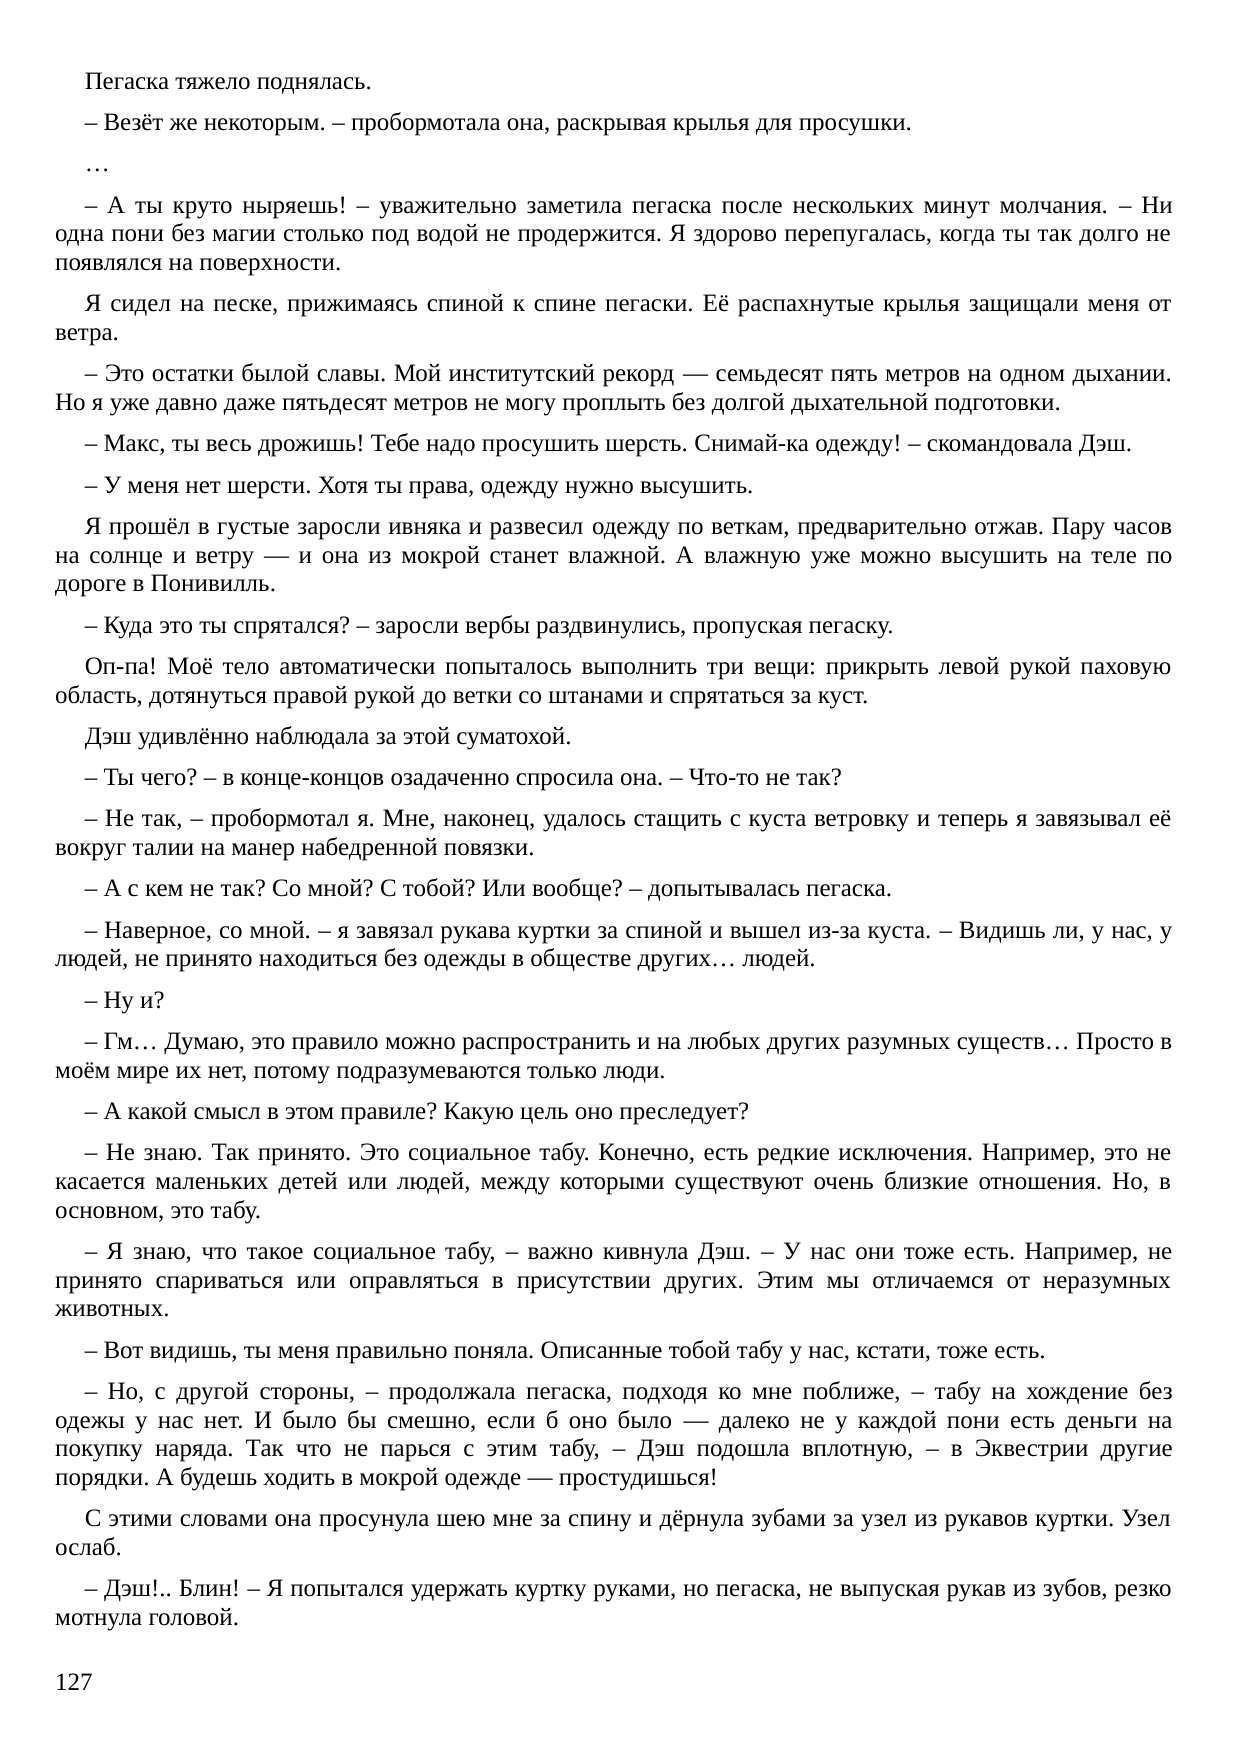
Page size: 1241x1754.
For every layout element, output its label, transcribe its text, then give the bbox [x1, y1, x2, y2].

text – Наверное, со мной. – я завязал рукава куртки за спиной и вышел из-за куста. – Видишь ли, у нас, у людей, не принято находиться без одежды в обществе других… людей. [55, 915, 1173, 972]
text – А какой смысл в этом правиле? Какую цель оно преследует? [55, 1096, 1173, 1125]
text – Гм… Думаю, это правило можно распространить и на любых других разумных существ… Просто в моём мире их нет, потому подразумеваются только люди. [55, 1026, 1173, 1083]
text – Везёт же некоторым. – пробормотала она, раскрывая крылья для просушки. [55, 107, 1173, 136]
text – А ты круто ныряешь! – уважительно заметила пегаска после нескольких минут молчания. – Ни одна пони без магии столько под водой не продержится. Я здорово перепугалась, когда ты так долго не появлялся на поверхности. [55, 190, 1173, 276]
text … [55, 148, 1173, 177]
text – Я знаю, что такое социальное табу, – важно кивнула Дэш. – У нас они тоже есть. Например, не принято спариваться или оправляться в присутствии других. Этим мы отличаемся от неразумных животных. [55, 1236, 1173, 1322]
text – Вот видишь, ты меня правильно поняла. Описанные тобой табу у нас, кстати, тоже есть. [55, 1335, 1173, 1363]
text – Куда это ты спрятался? – заросли вербы раздвинулись, пропуская пегаску. [55, 610, 1173, 638]
text – Макс, ты весь дрожишь! Тебе надо просушить шерсть. Снимай-ка одежду! – скомандовала Дэш. [55, 428, 1173, 457]
text – У меня нет шерсти. Хотя ты права, одежду нужно высушить. [55, 470, 1173, 498]
text – Не так, – пробормотал я. Мне, наконец, удалось стащить с куста ветровку и теперь я завязывал её вокруг талии на манер набедренной повязки. [55, 803, 1173, 861]
text – Ты чего? – в конце-концов озадаченно спросила она. – Что-то не так? [55, 762, 1173, 791]
text Оп-па! Моё тело автоматически попыталось выполнить три вещи: прикрыть левой рукой паховую область, дотянуться правой рукой до ветки со штанами и спрятаться за куст. [55, 651, 1173, 708]
text – Но, с другой стороны, – продолжала пегаска, подходя ко мне поближе, – табу на хождение без одежы у нас нет. И было бы смешно, если б оно было — далеко не у каждой пони есть деньги на покупку наряда. Так что не парься с этим табу, – Дэш подошла вплотную, – в Эквестрии другие порядки. А будешь ходить в мокрой одежде — простудишься! [55, 1376, 1173, 1491]
text Я прошёл в густые заросли ивняка и развесил одежду по веткам, предварительно отжав. Пару часов на солнце и ветру — и она из мокрой станет влажной. А влажную уже можно высушить на теле по дороге в Понивилль. [55, 511, 1173, 597]
text С этими словами она просунула шею мне за спину и дёрнула зубами за узел из рукавов куртки. Узел ослаб. [55, 1503, 1173, 1561]
text – Это остатки былой славы. Мой институтский рекорд — семьдесят пять метров на одном дыхании. Но я уже давно даже пятьдесят метров не могу проплыть без долгой дыхательной подготовки. [55, 358, 1173, 416]
text – Не знаю. Так принято. Это социальное табу. Конечно, есть редкие исключения. Например, это не касается маленьких детей или людей, между которыми существуют очень близкие отношения. Но, в основном, это табу. [55, 1137, 1173, 1223]
text – Ну и? [55, 985, 1173, 1013]
text Я сидел на песке, прижимаясь спиной к спине пегаски. Её распахнутые крылья защищали меня от ветра. [55, 288, 1173, 346]
text – А с кем не так? Со мной? С тобой? Или вообще? – допытывалась пегаска. [55, 873, 1173, 902]
text Дэш удивлённо наблюдала за этой суматохой. [55, 721, 1173, 750]
text Пегаска тяжело поднялась. [55, 66, 1173, 95]
text – Дэш!.. Блин! – Я попытался удержать куртку руками, но пегаска, не выпуская рукав из зубов, резко мотнула головой. [55, 1573, 1173, 1631]
